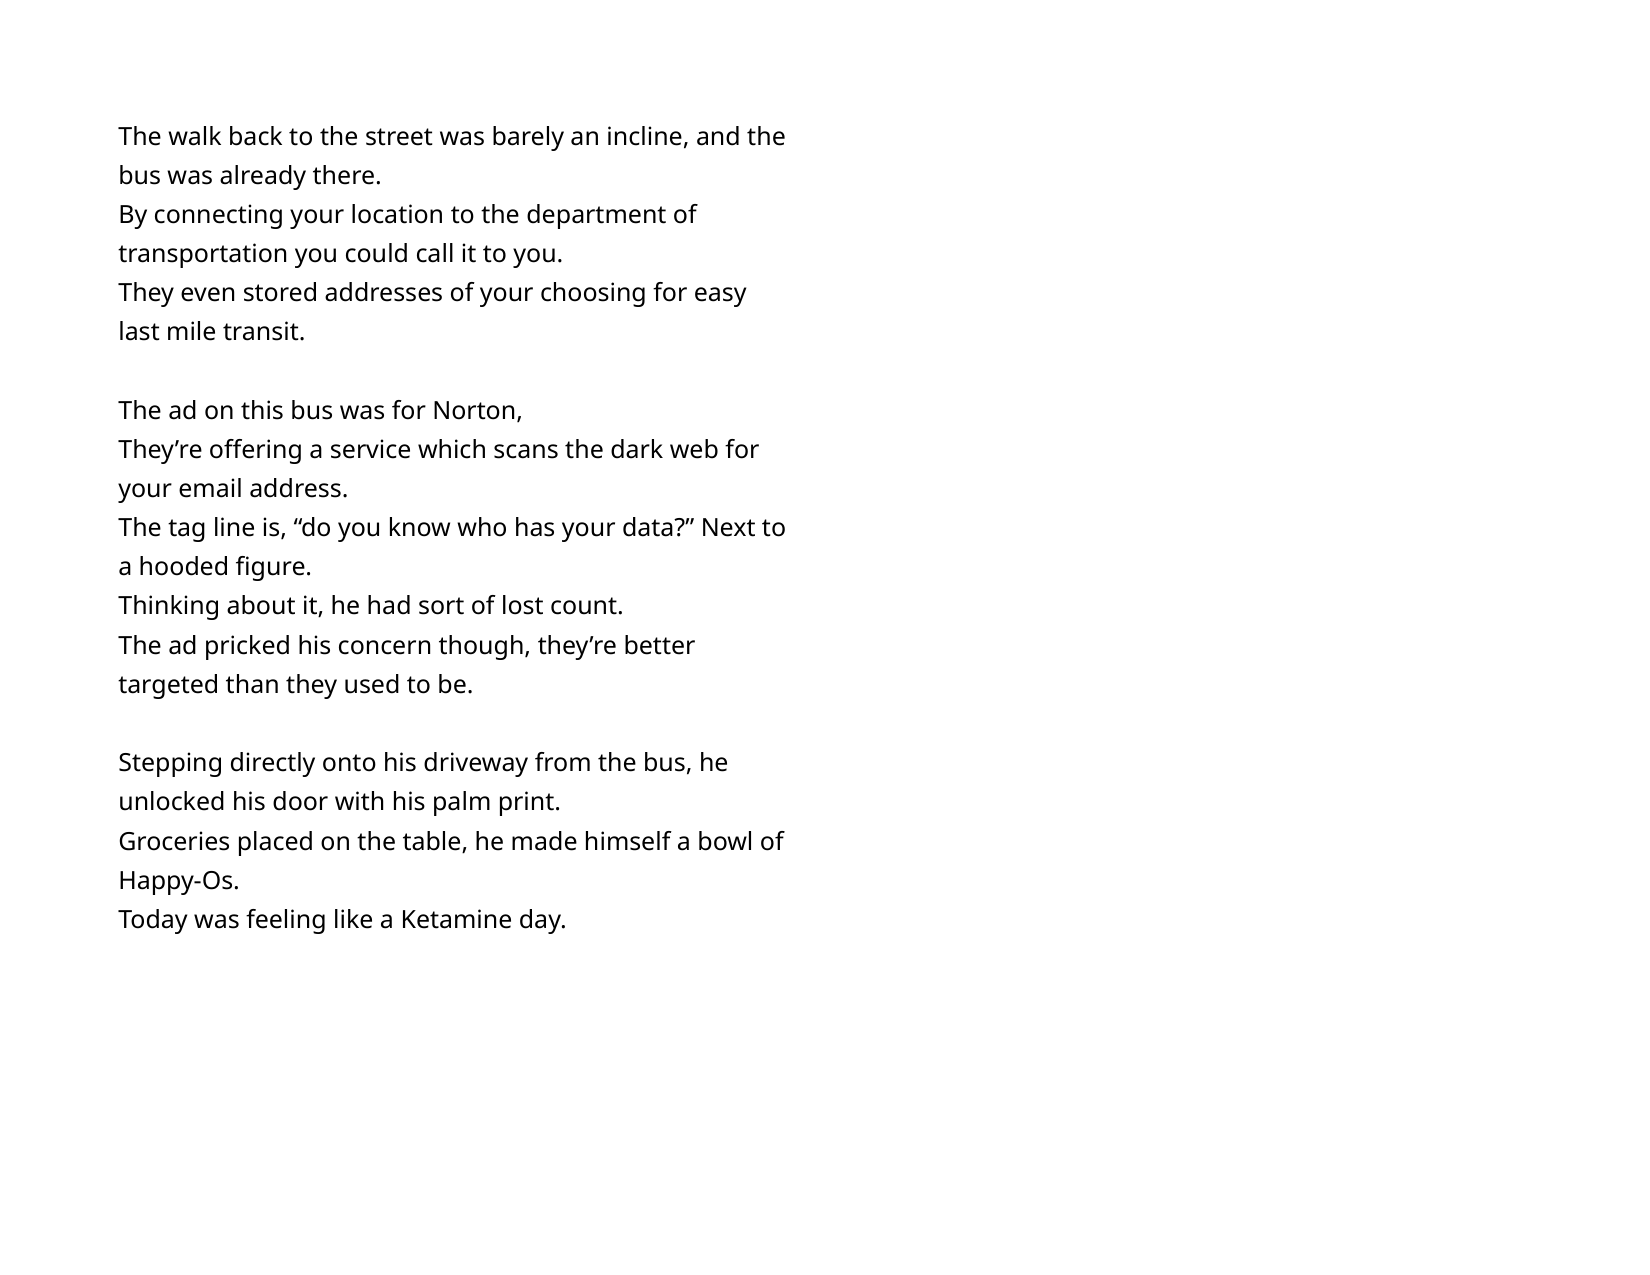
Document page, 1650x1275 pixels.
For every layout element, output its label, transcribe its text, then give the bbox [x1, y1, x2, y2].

text The tag line is, “do you know who has your data?” Next to a hooded figure. [118, 510, 792, 583]
text The ad pricked his concern though, they’re better targeted than they used to be. [118, 627, 792, 701]
text The ad on this bus was for Norton, [118, 392, 792, 426]
text They’re offering a service which scans the dark web for your email address. [118, 431, 792, 505]
text Groceries placed on the table, he made himself a bowl of Happy-Os. [118, 823, 792, 896]
text By connecting your location to the department of transportation you could call it to you. [118, 196, 792, 270]
text Today was feeling like a Ketamine day. [118, 901, 792, 936]
text Thinking about it, he had sort of lost count. [118, 588, 792, 622]
text The walk back to the street was barely an incline, and the bus was already there. [118, 118, 792, 191]
text Stepping directly onto his driveway from the bus, he unlocked his door with his palm print. [118, 745, 792, 818]
text They even stored addresses of your choosing for easy last mile transit. [118, 275, 792, 348]
